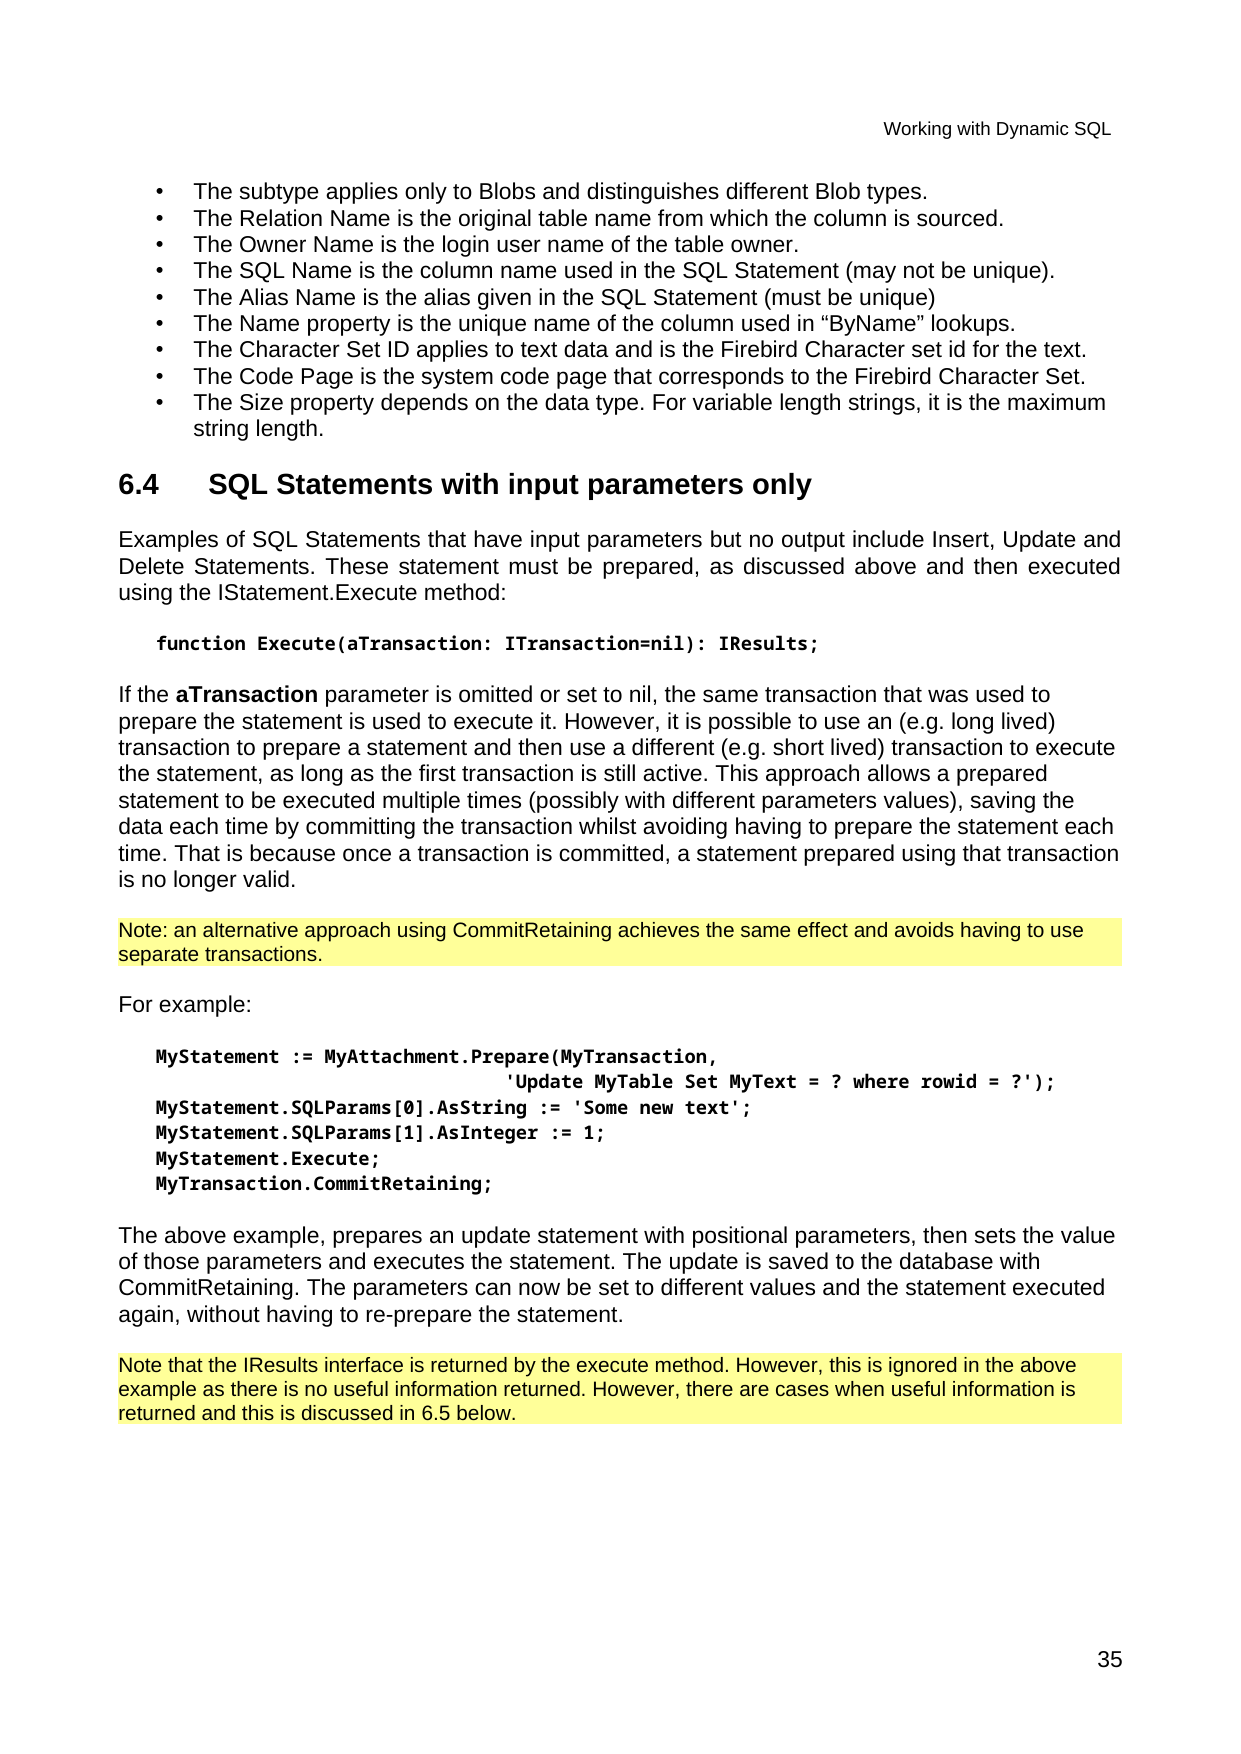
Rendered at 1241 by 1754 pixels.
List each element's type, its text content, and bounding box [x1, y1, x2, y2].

list The SQL Name is the column name used in the SQL Statement (may not be unique). [156, 257, 1122, 283]
list The Code Page is the system code page that corresponds to the Firebird Character Set. [156, 363, 1122, 389]
list The Name property is the unique name of the column used in “ByName” lookups. [156, 310, 1122, 336]
text MyStatement := MyAttachment.Prepare(MyTransaction, [156, 1043, 1122, 1068]
text MyStatement.SQLParams[1].AsInteger := 1; [156, 1119, 1122, 1145]
text function Execute(aTransaction: ITransaction=nil): IResults; [156, 630, 1122, 656]
subtitle SQL Statements with input parameters only [118, 467, 1122, 501]
text MyTransaction.CommitRetaining; [156, 1171, 1122, 1196]
text Note: an alternative approach using CommitRetaining achieves the same effect and avoids having to use separate transactions. [118, 918, 1122, 966]
text For example: [118, 991, 1122, 1017]
list The Character Set ID applies to text data and is the Firebird Character set id for the text. [156, 336, 1122, 363]
list The Alias Name is the alias given in the SQL Statement (must be unique) [156, 283, 1122, 310]
text MyStatement.Execute; [156, 1145, 1122, 1171]
list The subtype applies only to Blobs and distinguishes different Blob types. [156, 178, 1122, 204]
list The Owner Name is the login user name of the table owner. [156, 231, 1122, 257]
text Note that the IResults interface is returned by the execute method. However, this is ignored in the above example as there is no useful information returned. However, there are cases when useful information is returned and this is discussed in 6.5 below. [118, 1353, 1122, 1424]
list The Size property depends on the data type. For variable length strings, it is the maximum string length. [156, 389, 1122, 442]
text Examples of SQL Statements that have input parameters but no output include Insert, Update and Delete Statements. These statement must be prepared, as discussed above and then executed using the IStatement.Execute method: [118, 526, 1122, 605]
list The Relation Name is the original table name from which the column is sourced. [156, 204, 1122, 231]
text If the aTransaction parameter is omitted or set to nil, the same transaction that was used to prepare the statement is used to execute it. However, it is possible to use an (e.g. long lived) transaction to prepare a statement and then use a different (e.g. short lived) transaction to execute the statement, as long as the first transaction is still active. This approach allows a prepared statement to be executed multiple times (possibly with different parameters values), saving the data each time by committing the transaction whilst avoiding having to prepare the statement each time. That is because once a transaction is committed, a statement prepared using that transaction is no longer valid. [118, 681, 1122, 892]
text 'Update MyTable Set MyText = ? where rowid = ?'); [156, 1068, 1122, 1094]
text The above example, prepares an update statement with positional parameters, then sets the value of those parameters and executes the statement. The update is saved to the database with CommitRetaining. The parameters can now be set to different values and the statement executed again, without having to re-prepare the statement. [118, 1222, 1122, 1327]
text MyStatement.SQLParams[0].AsString := 'Some new text'; [156, 1094, 1122, 1119]
